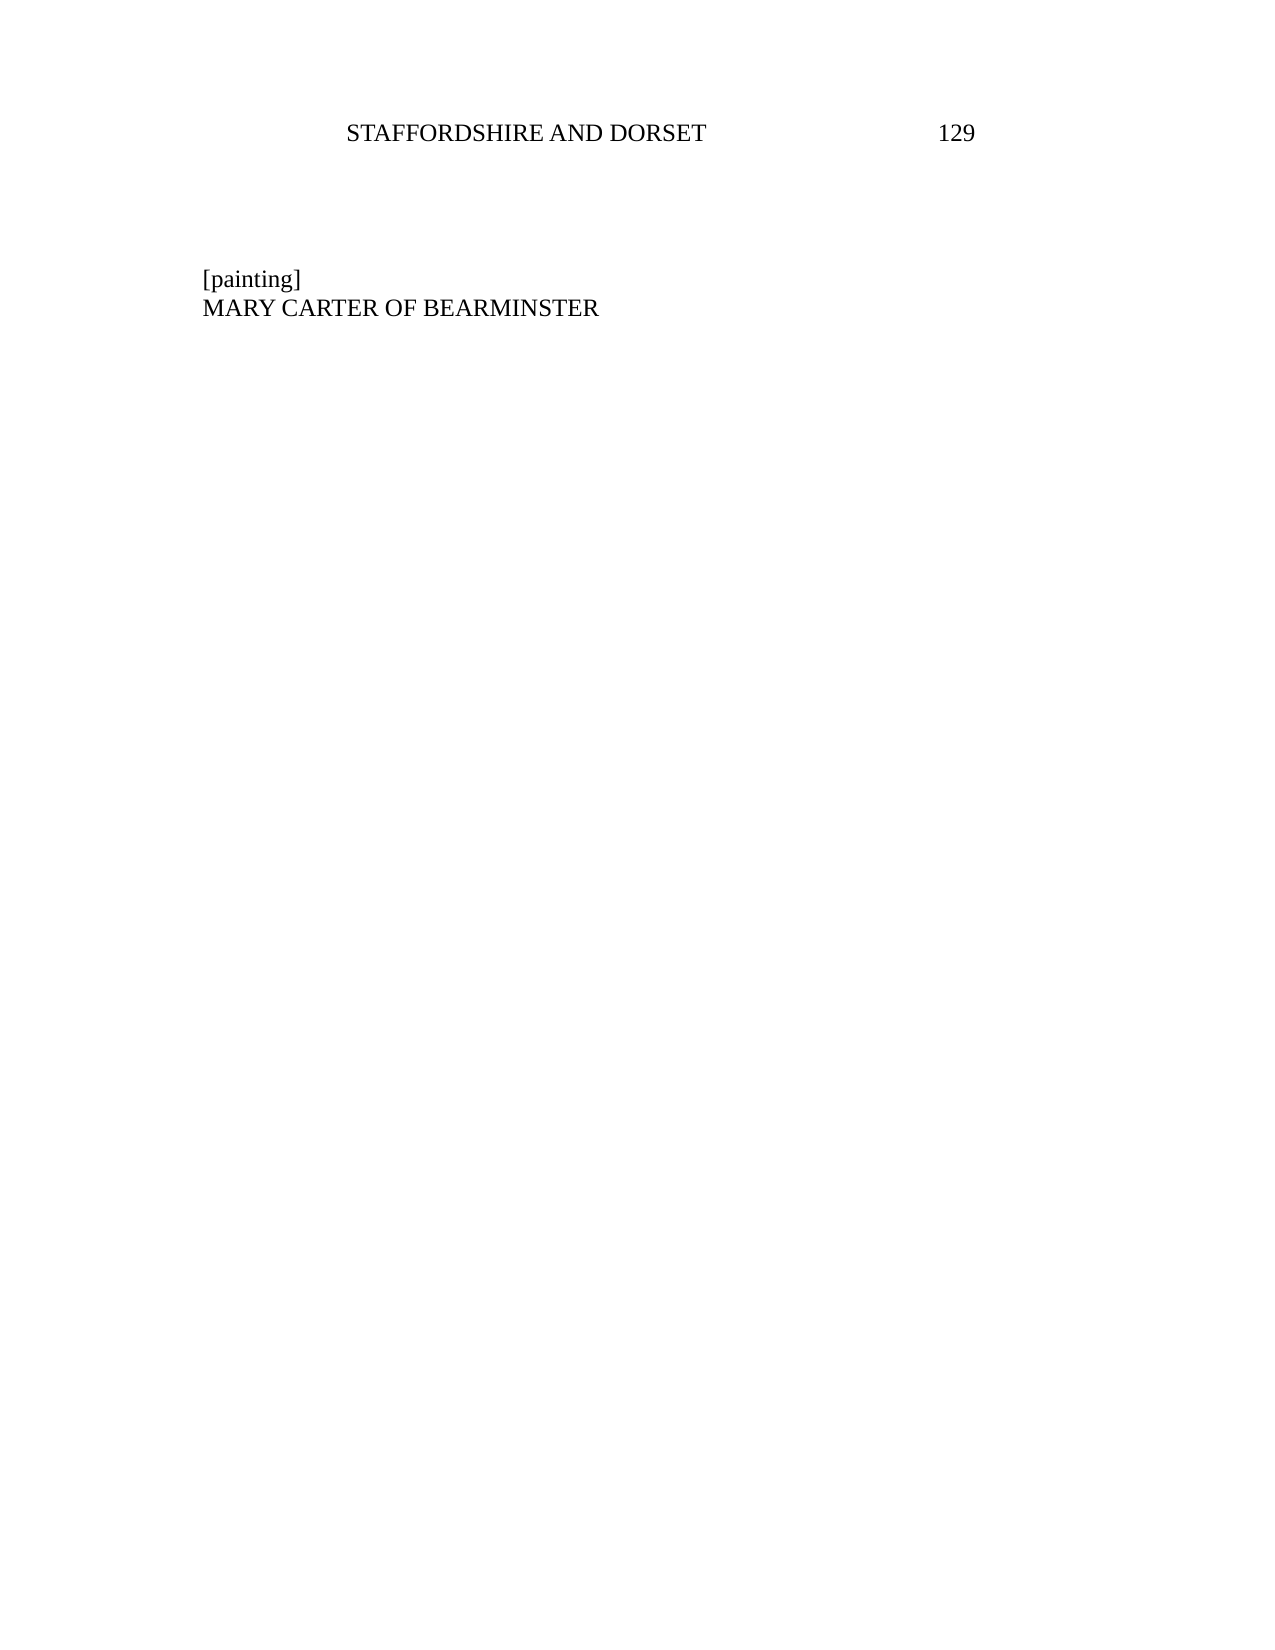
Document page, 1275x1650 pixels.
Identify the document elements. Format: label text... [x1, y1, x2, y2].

text [painting] [150, 264, 975, 293]
text MARY CARTER OF BEARMINSTER [150, 293, 975, 322]
